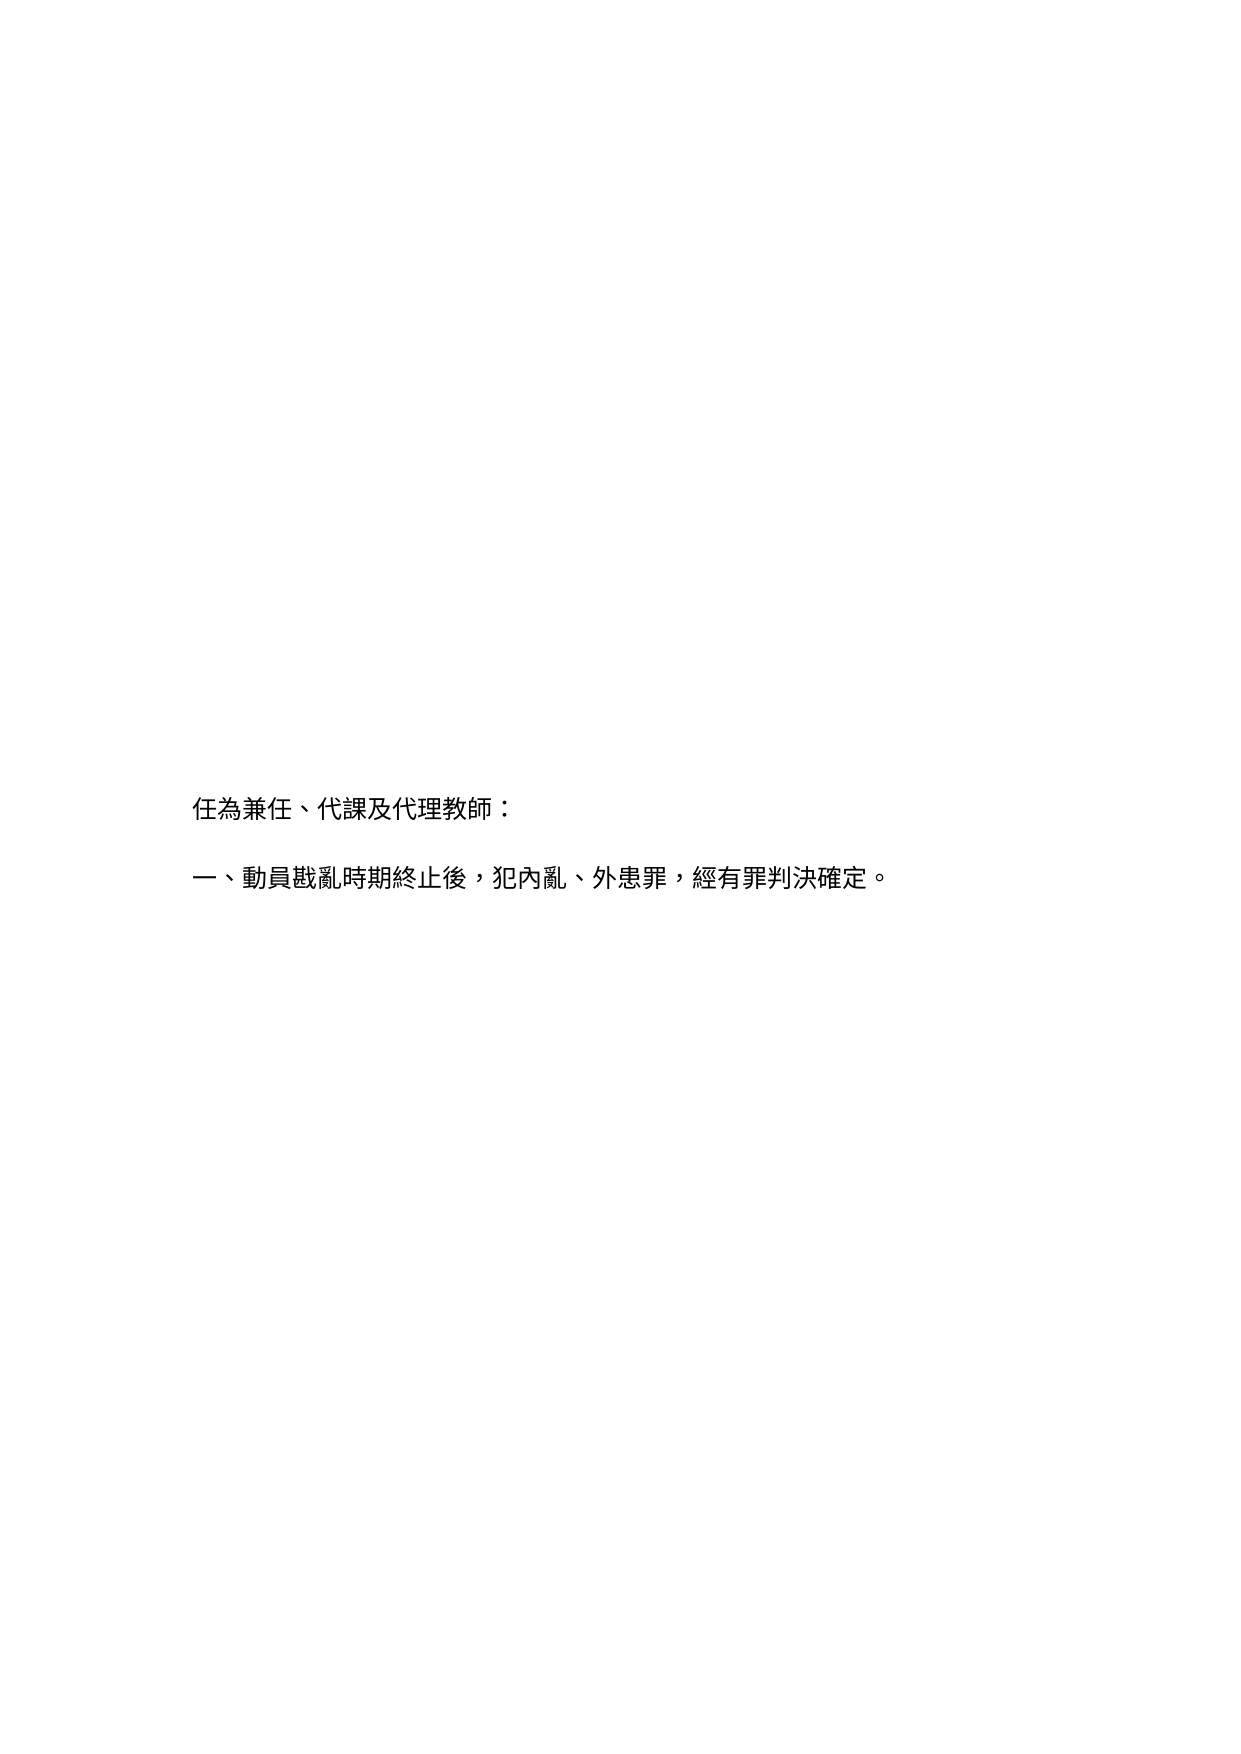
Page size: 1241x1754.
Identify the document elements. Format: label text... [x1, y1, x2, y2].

text 任為兼任、代課及代理教師： [118, 766, 1122, 828]
text 一、動員戡亂時期終止後，犯內亂、外患罪，經有罪判決確定。 [192, 835, 1122, 897]
